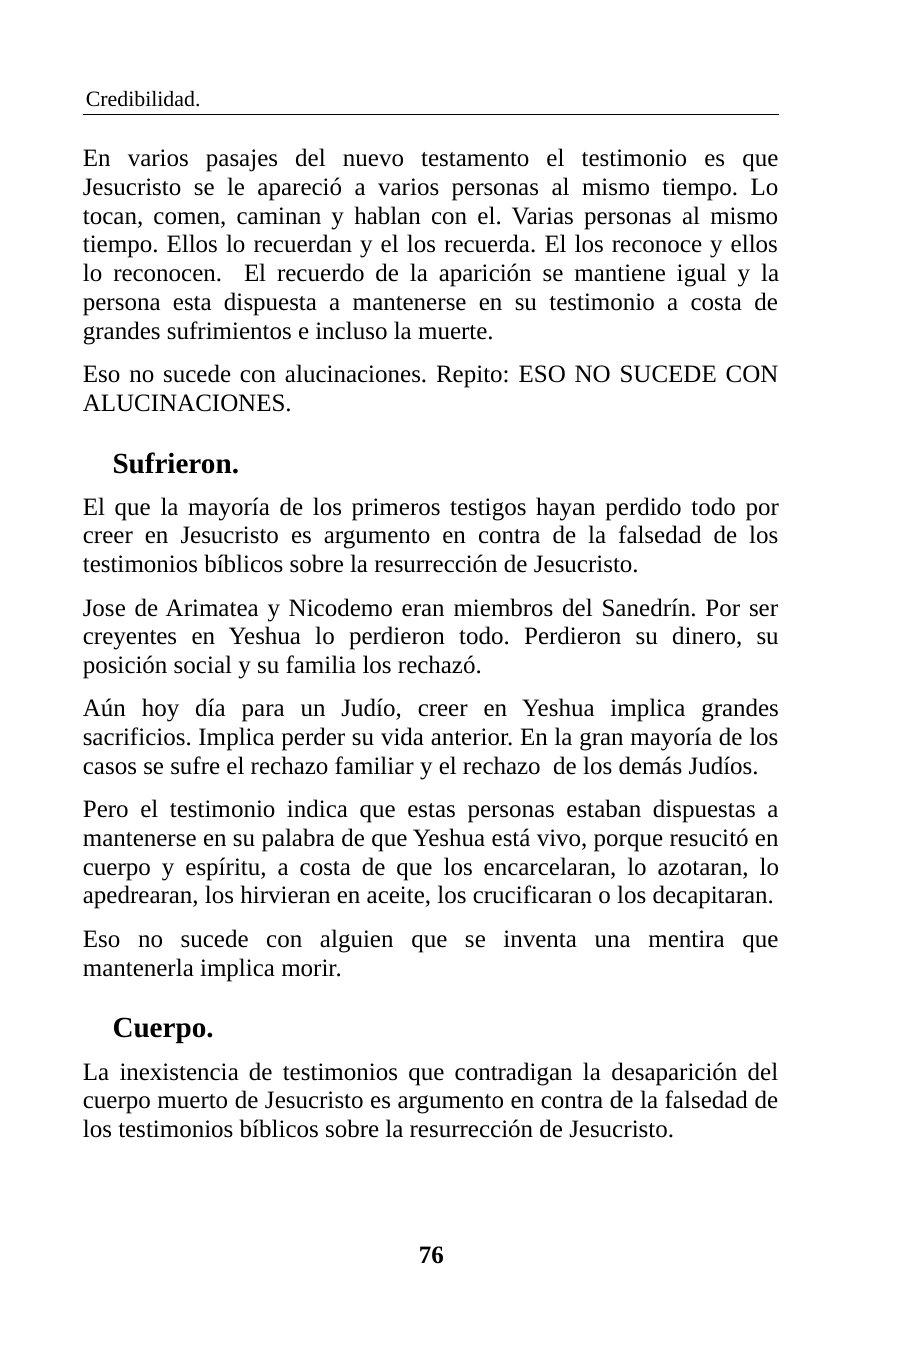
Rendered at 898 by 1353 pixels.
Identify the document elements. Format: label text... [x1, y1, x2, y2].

text Eso no sucede con alucinaciones. Repito: ESO NO SUCEDE CON ALUCINACIONES. [83, 359, 779, 417]
text Aún hoy día para un Judío, creer en Yeshua implica grandes sacrificios. Implica perder su vida anterior. En la gran mayoría de los casos se sufre el rechazo familiar y el rechazo de los demás Judíos. [83, 693, 779, 780]
subtitle Sufrieron. [112, 446, 779, 479]
text Jose de Arimatea y Nicodemo eran miembros del Sanedrín. Por ser creyentes en Yeshua lo perdieron todo. Perdieron su dinero, su posición social y su familia los rechazó. [83, 593, 779, 679]
text Eso no sucede con alguien que se inventa una mentira que mantenerla implica morir. [83, 924, 779, 981]
text El que la mayoría de los primeros testigos hayan perdido todo por creer en Jesucristo es argumento en contra de la falsedad de los testimonios bíblicos sobre la resurrección de Jesucristo. [83, 492, 779, 578]
text En varios pasajes del nuevo testamento el testimonio es que Jesucristo se le apareció a varios personas al mismo tiempo. Lo tocan, comen, caminan y hablan con el. Varias personas al mismo tiempo. Ellos lo recuerdan y el los recuerda. El los reconoce y ellos lo reconocen. El recuerdo de la aparición se mantiene igual y la persona esta dispuesta a mantenerse en su testimonio a costa de grandes sufrimientos e incluso la muerte. [83, 143, 779, 344]
text Pero el testimonio indica que estas personas estaban dispuestas a mantenerse en su palabra de que Yeshua está vivo, porque resucitó en cuerpo y espíritu, a costa de que los encarcelaran, lo azotaran, lo apedrearan, los hirvieran en aceite, los crucificaran o los decapitaran. [83, 794, 779, 909]
text La inexistencia de testimonios que contradigan la desaparición del cuerpo muerto de Jesucristo es argumento en contra de la falsedad de los testimonios bíblicos sobre la resurrección de Jesucristo. [83, 1057, 779, 1143]
subtitle Cuerpo. [112, 1011, 779, 1044]
